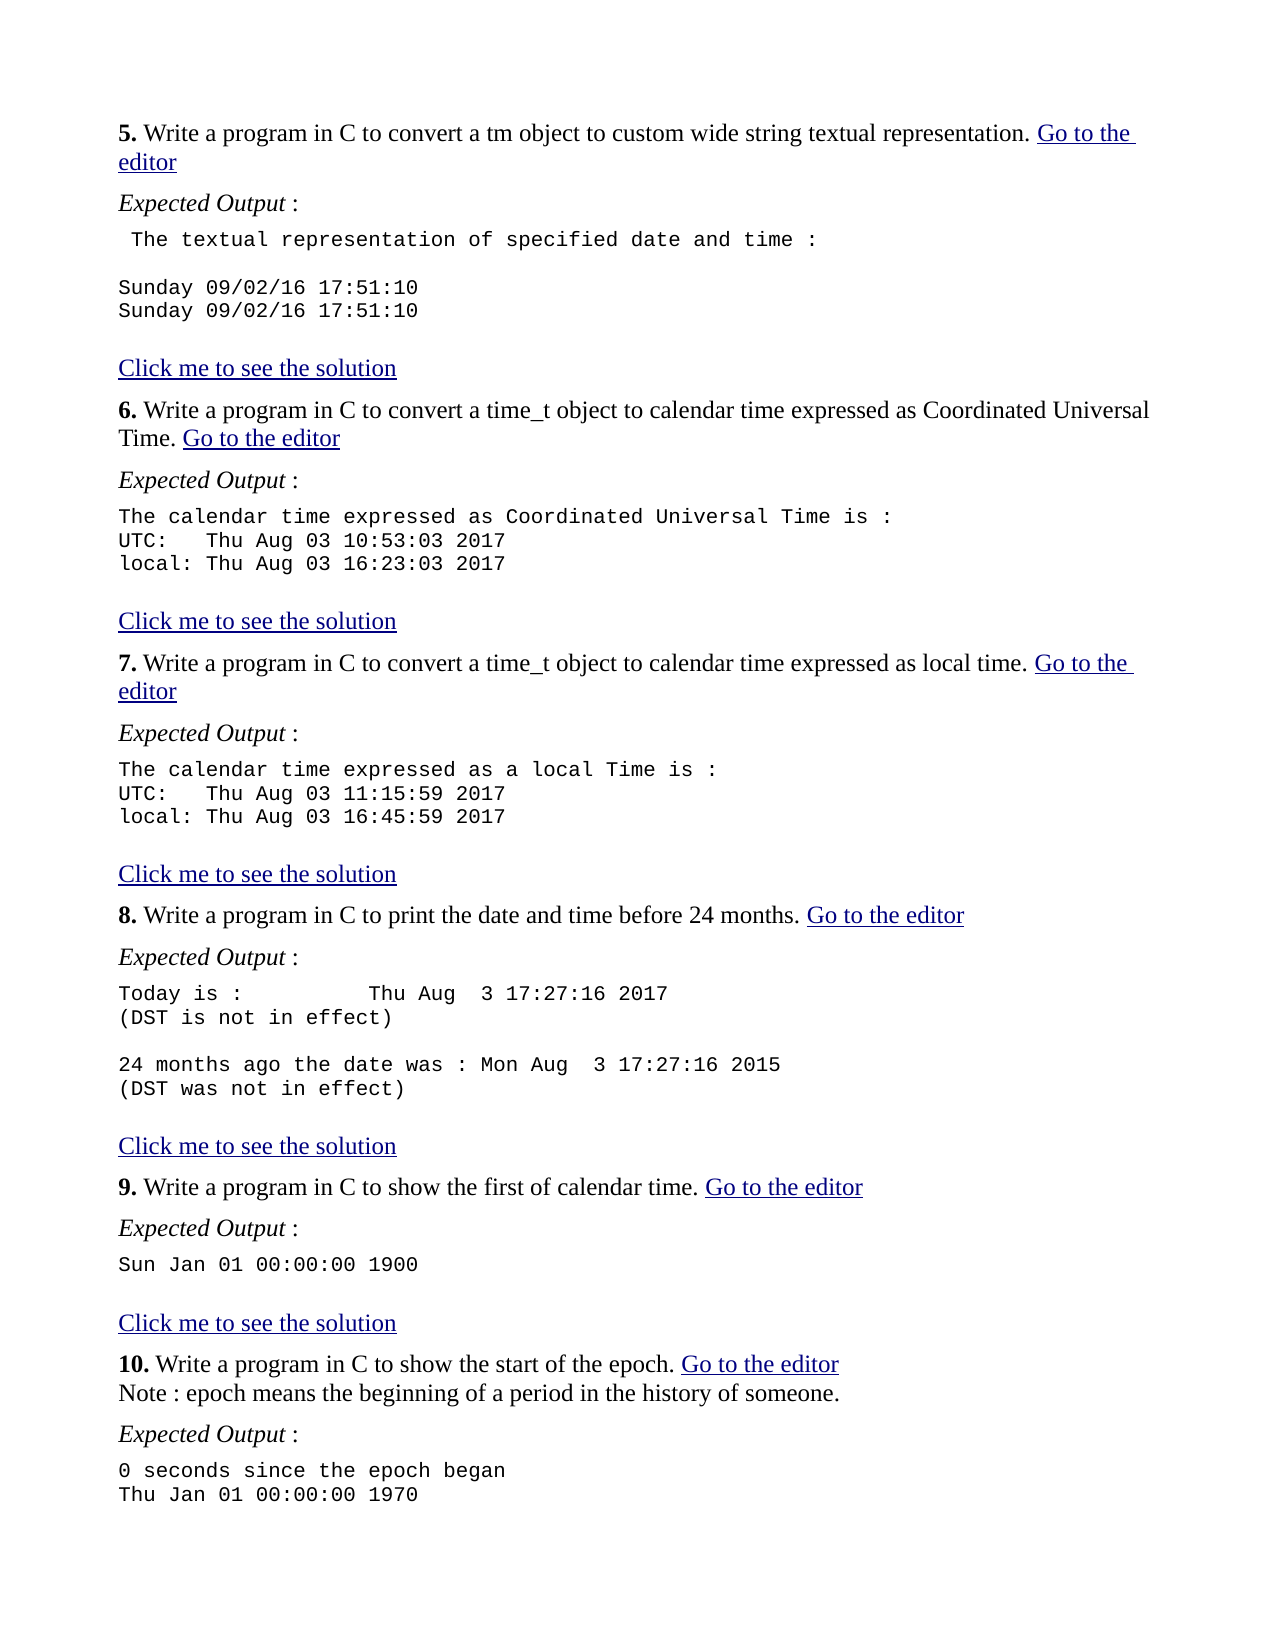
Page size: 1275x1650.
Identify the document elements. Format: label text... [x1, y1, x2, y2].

text Expected Output : [118, 718, 1157, 746]
text 7. Write a program in C to convert a time_t object to calendar time expressed as local time. Go to the editor [118, 648, 1157, 705]
text Today is : Thu Aug 3 17:27:16 2017 [118, 983, 1157, 1007]
text Click me to see the solution [118, 606, 1157, 635]
text UTC: Thu Aug 03 11:15:59 2017 [118, 782, 1157, 806]
text The calendar time expressed as a local Time is : [118, 759, 1157, 782]
text Click me to see the solution [118, 1131, 1157, 1159]
text 6. Write a program in C to convert a time_t object to calendar time expressed as Coordinated Universal Time. Go to the editor [118, 395, 1157, 452]
text The calendar time expressed as Coordinated Universal Time is : [118, 506, 1157, 529]
text 0 seconds since the epoch began [118, 1460, 1157, 1484]
text (DST was not in effect) [118, 1078, 1157, 1101]
text 24 months ago the date was : Mon Aug 3 17:27:16 2015 [118, 1054, 1157, 1078]
text Expected Output : [118, 1213, 1157, 1242]
text local: Thu Aug 03 16:23:03 2017 [118, 553, 1157, 577]
text Expected Output : [118, 942, 1157, 971]
text The textual representation of specified date and time : [118, 229, 1157, 253]
text 10. Write a program in C to show the start of the epoch. Go to the editor Note : epoch means the beginning of a period in the history of someone. [118, 1349, 1157, 1406]
text Sunday 09/02/16 17:51:10 [118, 300, 1157, 324]
text Thu Jan 01 00:00:00 1970 [118, 1484, 1157, 1507]
text 8. Write a program in C to print the date and time before 24 months. Go to the editor [118, 901, 1157, 929]
text 9. Write a program in C to show the first of calendar time. Go to the editor [118, 1172, 1157, 1201]
text Click me to see the solution [118, 859, 1157, 888]
text Click me to see the solution [118, 353, 1157, 382]
text Expected Output : [118, 1419, 1157, 1448]
text Expected Output : [118, 465, 1157, 493]
text local: Thu Aug 03 16:45:59 2017 [118, 806, 1157, 830]
text UTC: Thu Aug 03 10:53:03 2017 [118, 529, 1157, 553]
text Click me to see the solution [118, 1308, 1157, 1336]
text 5. Write a program in C to convert a tm object to custom wide string textual representation. Go to the editor [118, 118, 1157, 176]
text Expected Output : [118, 188, 1157, 217]
text Sunday 09/02/16 17:51:10 [118, 277, 1157, 300]
text Sun Jan 01 00:00:00 1900 [118, 1254, 1157, 1278]
text (DST is not in effect) [118, 1007, 1157, 1030]
